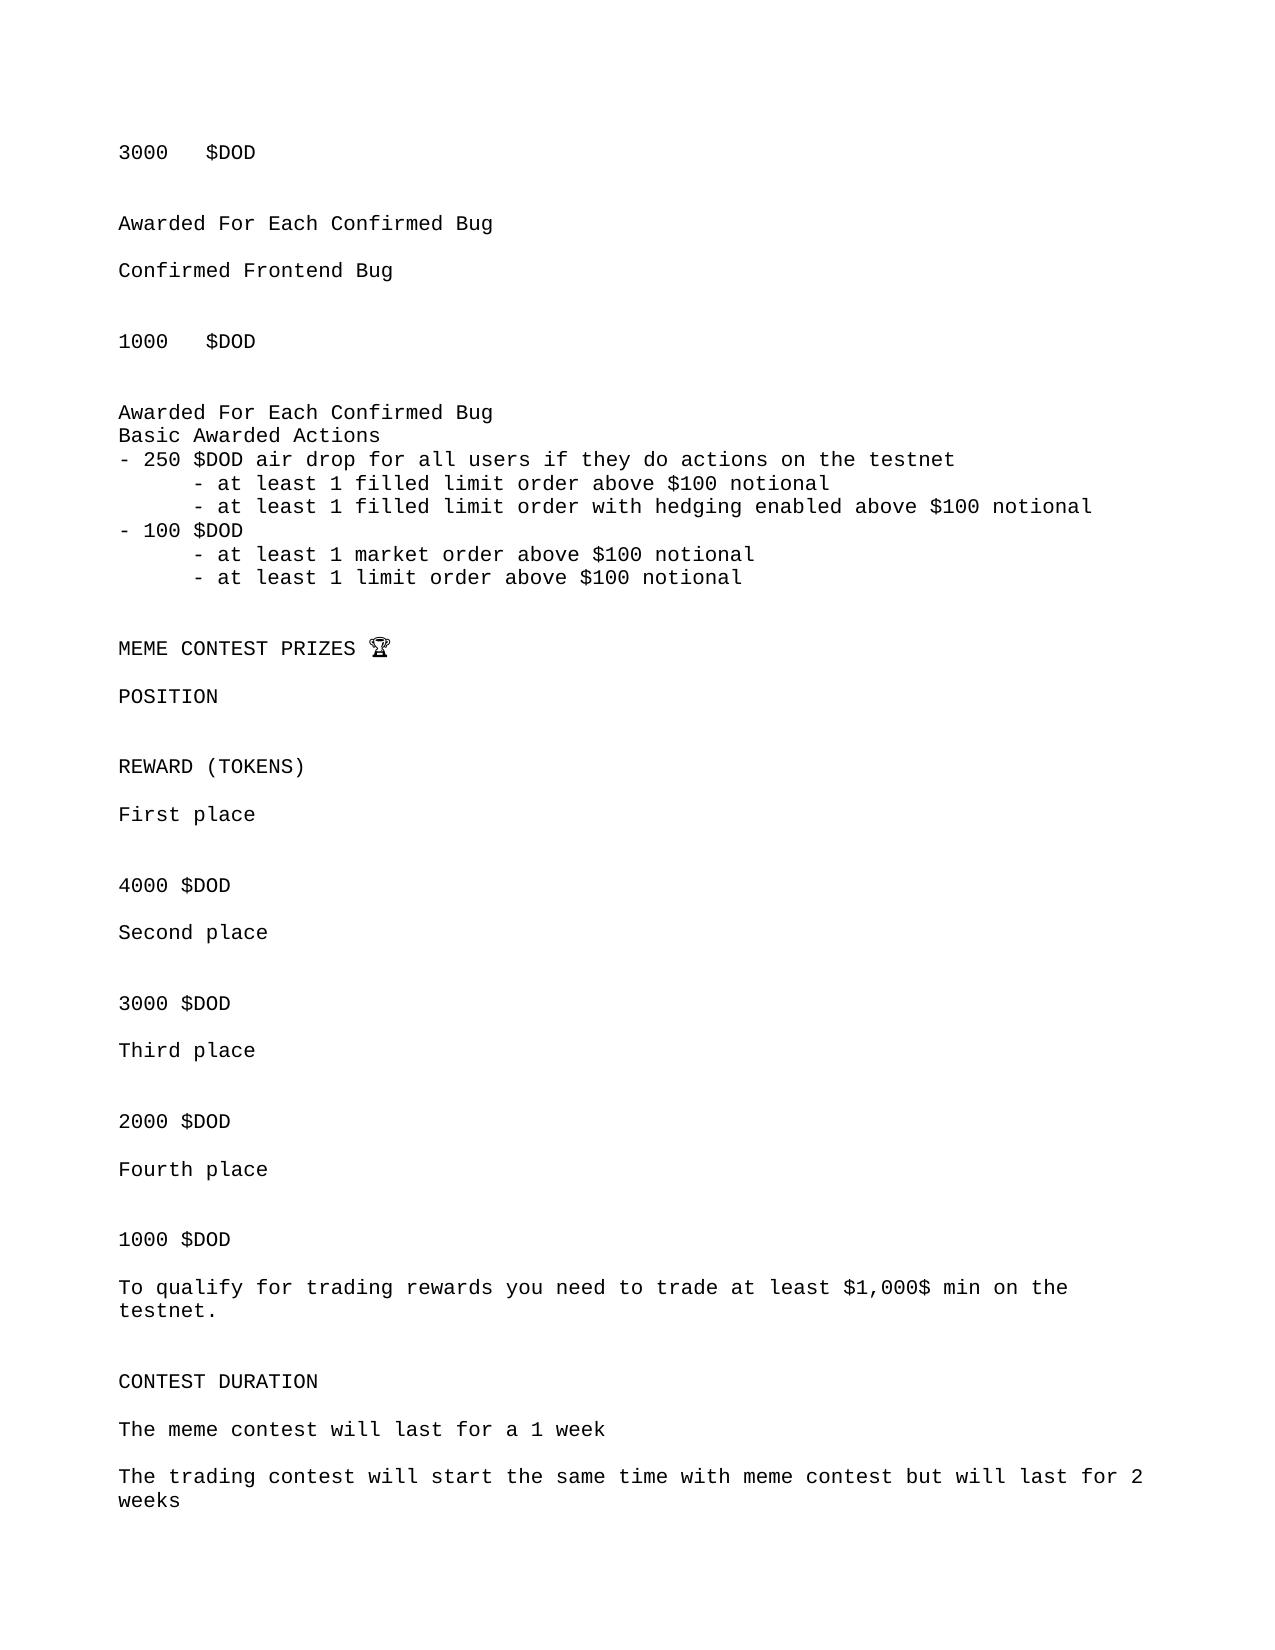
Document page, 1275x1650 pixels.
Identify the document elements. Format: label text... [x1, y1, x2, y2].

text - at least 1 filled limit order with hedging enabled above $100 notional [118, 496, 1157, 520]
text 3000 $DOD [118, 993, 1157, 1017]
text - at least 1 limit order above $100 notional [118, 567, 1157, 591]
text The trading contest will start the same time with meme contest but will last for 2 weeks [118, 1466, 1157, 1513]
text Basic Awarded Actions [118, 426, 1157, 449]
text POSITION [118, 686, 1157, 709]
text - 250 $DOD air drop for all users if they do actions on the testnet [118, 449, 1157, 473]
text The meme contest will last for a 1 week [118, 1419, 1157, 1442]
text Awarded For Each Confirmed Bug [118, 402, 1157, 426]
text - 100 $DOD [118, 520, 1157, 544]
text First place [118, 804, 1157, 827]
text To qualify for trading rewards you need to trade at least $1,000$ min on the testnet. [118, 1277, 1157, 1324]
text 2000 $DOD [118, 1111, 1157, 1135]
text 3000 $DOD [118, 142, 1157, 165]
text 1000 $DOD [118, 331, 1157, 354]
text Fourth place [118, 1158, 1157, 1182]
text 1000 $DOD [118, 1229, 1157, 1253]
text - at least 1 market order above $100 notional [118, 544, 1157, 567]
text Awarded For Each Confirmed Bug [118, 213, 1157, 236]
text CONTEST DURATION [118, 1371, 1157, 1395]
text Confirmed Frontend Bug [118, 260, 1157, 284]
text Second place [118, 922, 1157, 946]
text MEME CONTEST PRIZES 🏆 [118, 638, 1157, 662]
text 4000 $DOD [118, 875, 1157, 898]
text REWARD (TOKENS) [118, 757, 1157, 780]
text - at least 1 filled limit order above $100 notional [118, 473, 1157, 496]
text Third place [118, 1040, 1157, 1064]
